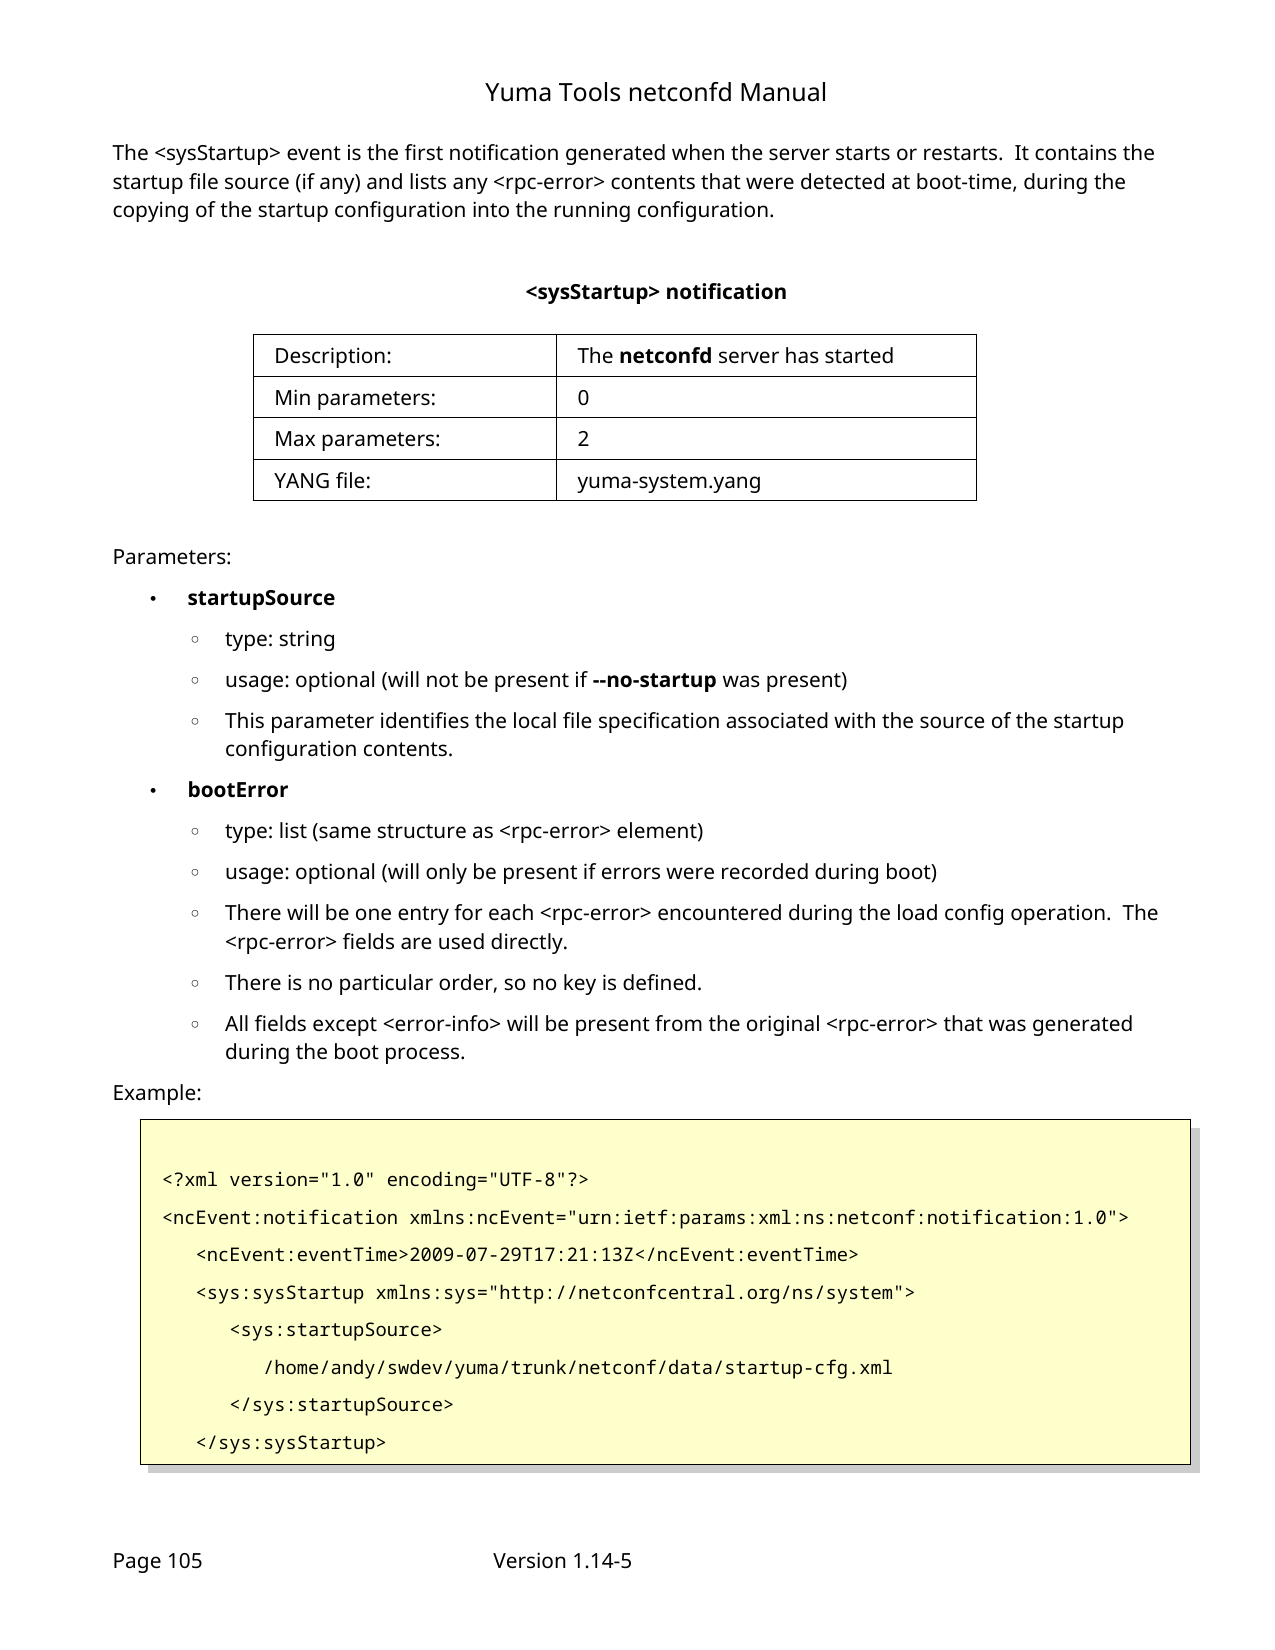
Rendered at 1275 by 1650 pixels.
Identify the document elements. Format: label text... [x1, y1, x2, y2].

table_cell Min parameters: [254, 377, 556, 417]
table_cell 2 [557, 418, 976, 459]
text <?xml version="1.0" encoding="UTF-8"?> [141, 1156, 1190, 1192]
subtitle <sysStartup> notification [127, 277, 1185, 306]
list usage: optional (will only be present if errors were recorded during boot) [187, 857, 1200, 886]
table_header Description: [254, 335, 556, 376]
list This parameter identifies the local file specification associated with the source of the startup configuration contents. [187, 706, 1200, 763]
list There will be one entry for each <rpc-error> encountered during the load config operation. The <rpc-error> fields are used directly. [187, 898, 1200, 955]
text </sys:sysStartup> [141, 1419, 1190, 1464]
list usage: optional (will not be present if --no-startup was present) [187, 665, 1200, 694]
list type: string [187, 624, 1200, 653]
text <sys:startupSource> [141, 1306, 1190, 1342]
list startupSource [150, 583, 1200, 612]
list type: list (same structure as <rpc-error> element) [187, 816, 1200, 845]
text </sys:startupSource> [141, 1381, 1190, 1417]
table_header The netconfd server has started [557, 335, 976, 376]
list All fields except <error-info> will be present from the original <rpc-error> that was generated during the boot process. [187, 1009, 1200, 1066]
text <ncEvent:notification xmlns:ncEvent="urn:ietf:params:xml:ns:netconf:notification:1.0"> [141, 1194, 1190, 1229]
table_cell yuma-system.yang [557, 460, 976, 500]
table_cell 0 [557, 377, 976, 417]
table_cell Max parameters: [254, 418, 556, 459]
text Example: [112, 1078, 1200, 1106]
list bootError [150, 776, 1200, 804]
list There is no particular order, so no key is defined. [187, 968, 1200, 996]
text Parameters: [112, 542, 1200, 571]
text <sys:sysStartup xmlns:sys="http://netconfcentral.org/ns/system"> [141, 1269, 1190, 1304]
text The <sysStartup> event is the first notification generated when the server starts or restarts. It contains the startup file source (if any) and lists any <rpc-error> contents that were detected at boot-time, during the copying of the startup configuration into the running configuration. [112, 138, 1200, 224]
text /home/andy/swdev/yuma/trunk/netconf/data/startup-cfg.xml [141, 1344, 1190, 1379]
table_cell YANG file: [254, 460, 556, 500]
text <ncEvent:eventTime>2009-07-29T17:21:13Z</ncEvent:eventTime> [141, 1231, 1190, 1267]
